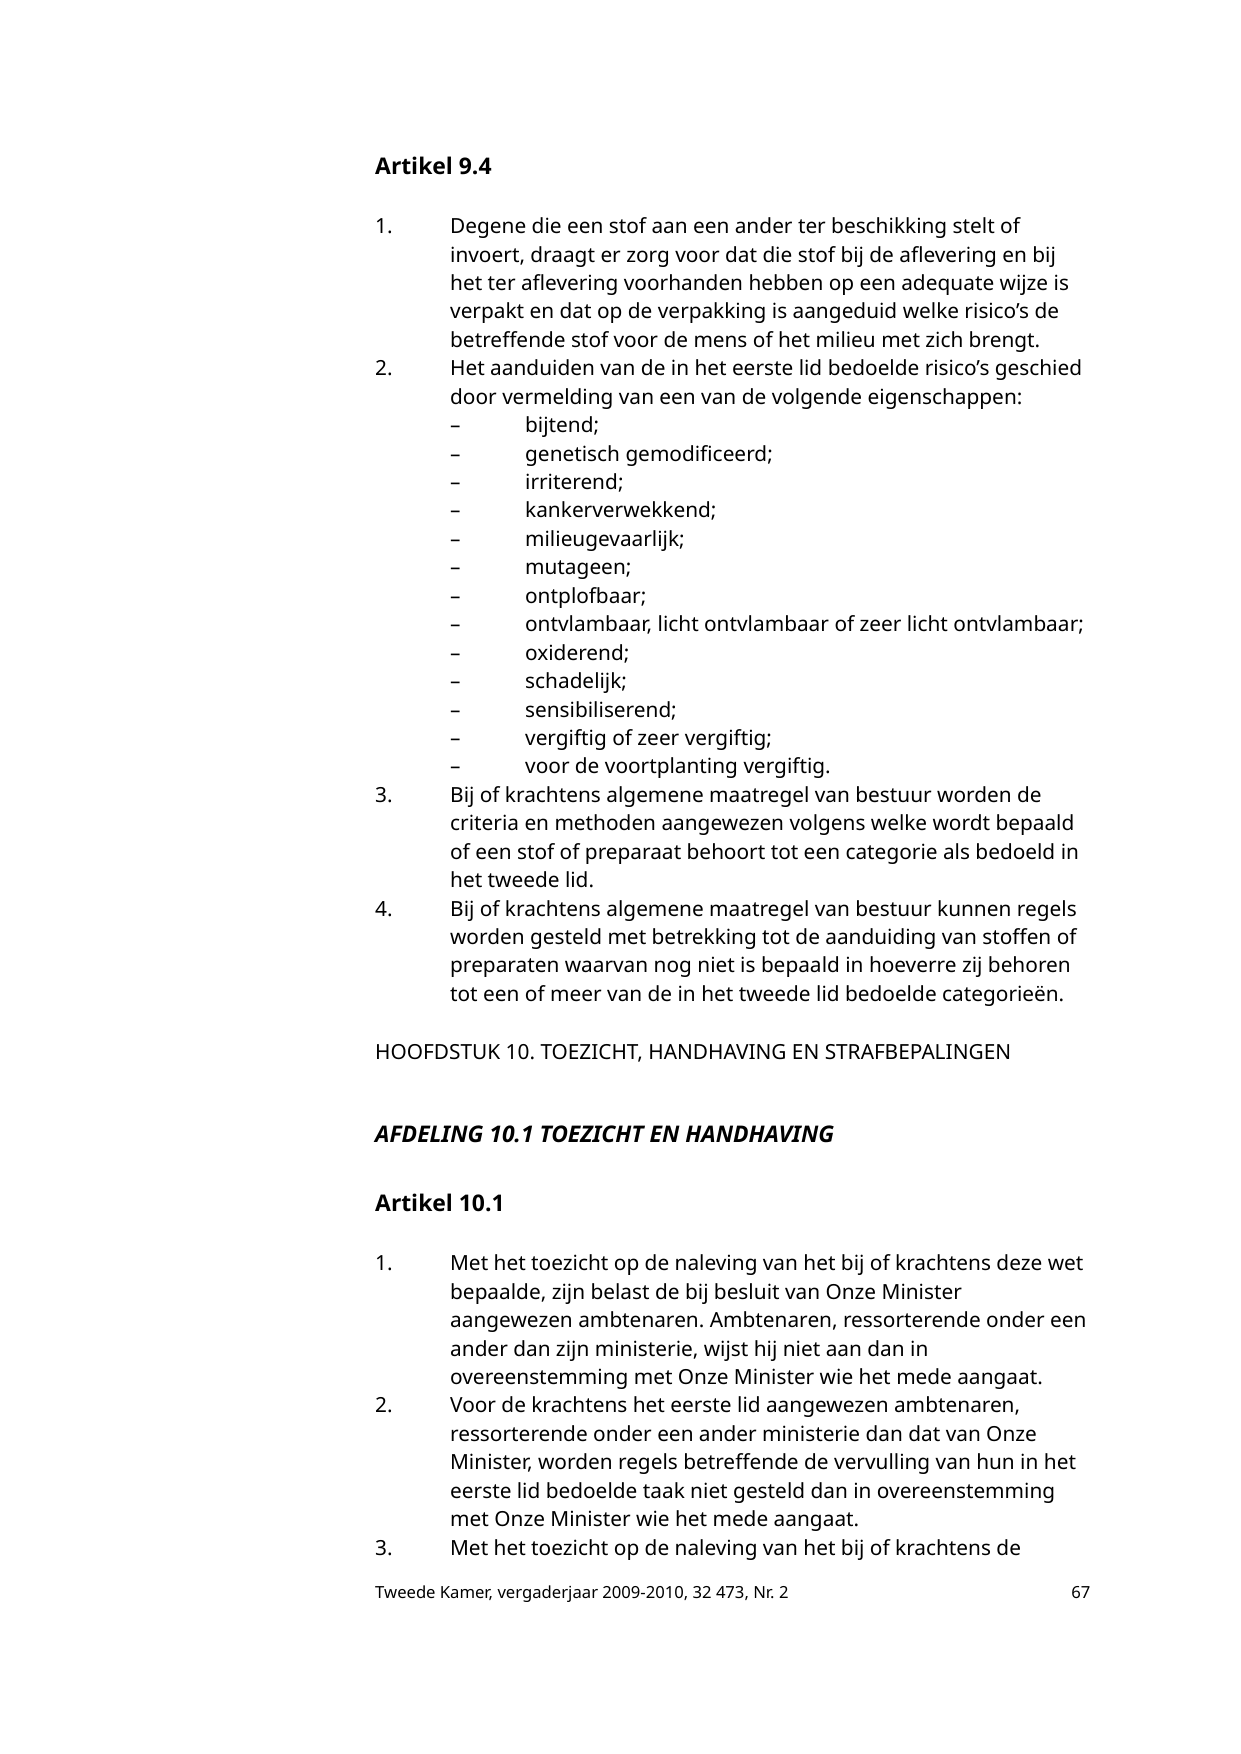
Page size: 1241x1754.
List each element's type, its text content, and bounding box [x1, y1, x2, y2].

subtitle HOOFDSTUK 10. TOEZICHT, HANDHAVING EN STRAFBEPALINGEN [375, 1037, 1090, 1066]
list ontvlambaar, licht ontvlambaar of zeer licht ontvlambaar; [450, 609, 1090, 638]
list vergiftig of zeer vergiftig; [450, 723, 1090, 752]
list Degene die een stof aan een ander ter beschikking stelt of invoert, draagt er zorg voor dat die stof bij de aflevering en bij het ter aflevering voorhanden hebben op een adequate wijze is verpakt en dat op de verpakking is aangeduid welke risico’s de betreffende stof voor de mens of het milieu met zich brengt. [375, 211, 1090, 353]
subtitle Artikel 9.4 [375, 150, 1090, 181]
list Met het toezicht op de naleving van het bij of krachtens de [375, 1533, 1090, 1561]
list genetisch gemodificeerd; [450, 439, 1090, 467]
subtitle AFDELING 10.1 TOEZICHT EN HANDHAVING [375, 1118, 1090, 1150]
list irriterend; [450, 467, 1090, 496]
list voor de voortplanting vergiftig. [450, 752, 1090, 780]
subtitle Artikel 10.1 [375, 1187, 1090, 1218]
list sensibiliserend; [450, 695, 1090, 723]
list Het aanduiden van de in het eerste lid bedoelde risico’s geschied door vermelding van een van de volgende eigenschappen: [375, 353, 1090, 410]
list Bij of krachtens algemene maatregel van bestuur worden de criteria en methoden aangewezen volgens welke wordt bepaald of een stof of preparaat behoort tot een categorie als bedoeld in het tweede lid. [375, 780, 1090, 894]
list oxiderend; [450, 638, 1090, 666]
list bijtend; [450, 410, 1090, 439]
list schadelijk; [450, 666, 1090, 695]
list Met het toezicht op de naleving van het bij of krachtens deze wet bepaalde, zijn belast de bij besluit van Onze Minister aangewezen ambtenaren. Ambtenaren, ressorterende onder een ander dan zijn ministerie, wijst hij niet aan dan in overeenstemming met Onze Minister wie het mede aangaat. [375, 1248, 1090, 1391]
list milieugevaarlijk; [450, 524, 1090, 552]
list mutageen; [450, 552, 1090, 581]
list Bij of krachtens algemene maatregel van bestuur kunnen regels worden gesteld met betrekking tot de aanduiding van stoffen of preparaten waarvan nog niet is bepaald in hoeverre zij behoren tot een of meer van de in het tweede lid bedoelde categorieën. [375, 894, 1090, 1007]
list ontplofbaar; [450, 581, 1090, 609]
list Voor de krachtens het eerste lid aangewezen ambtenaren, ressorterende onder een ander ministerie dan dat van Onze Minister, worden regels betreffende de vervulling van hun in het eerste lid bedoelde taak niet gesteld dan in overeenstemming met Onze Minister wie het mede aangaat. [375, 1391, 1090, 1533]
list kankerverwekkend; [450, 496, 1090, 524]
